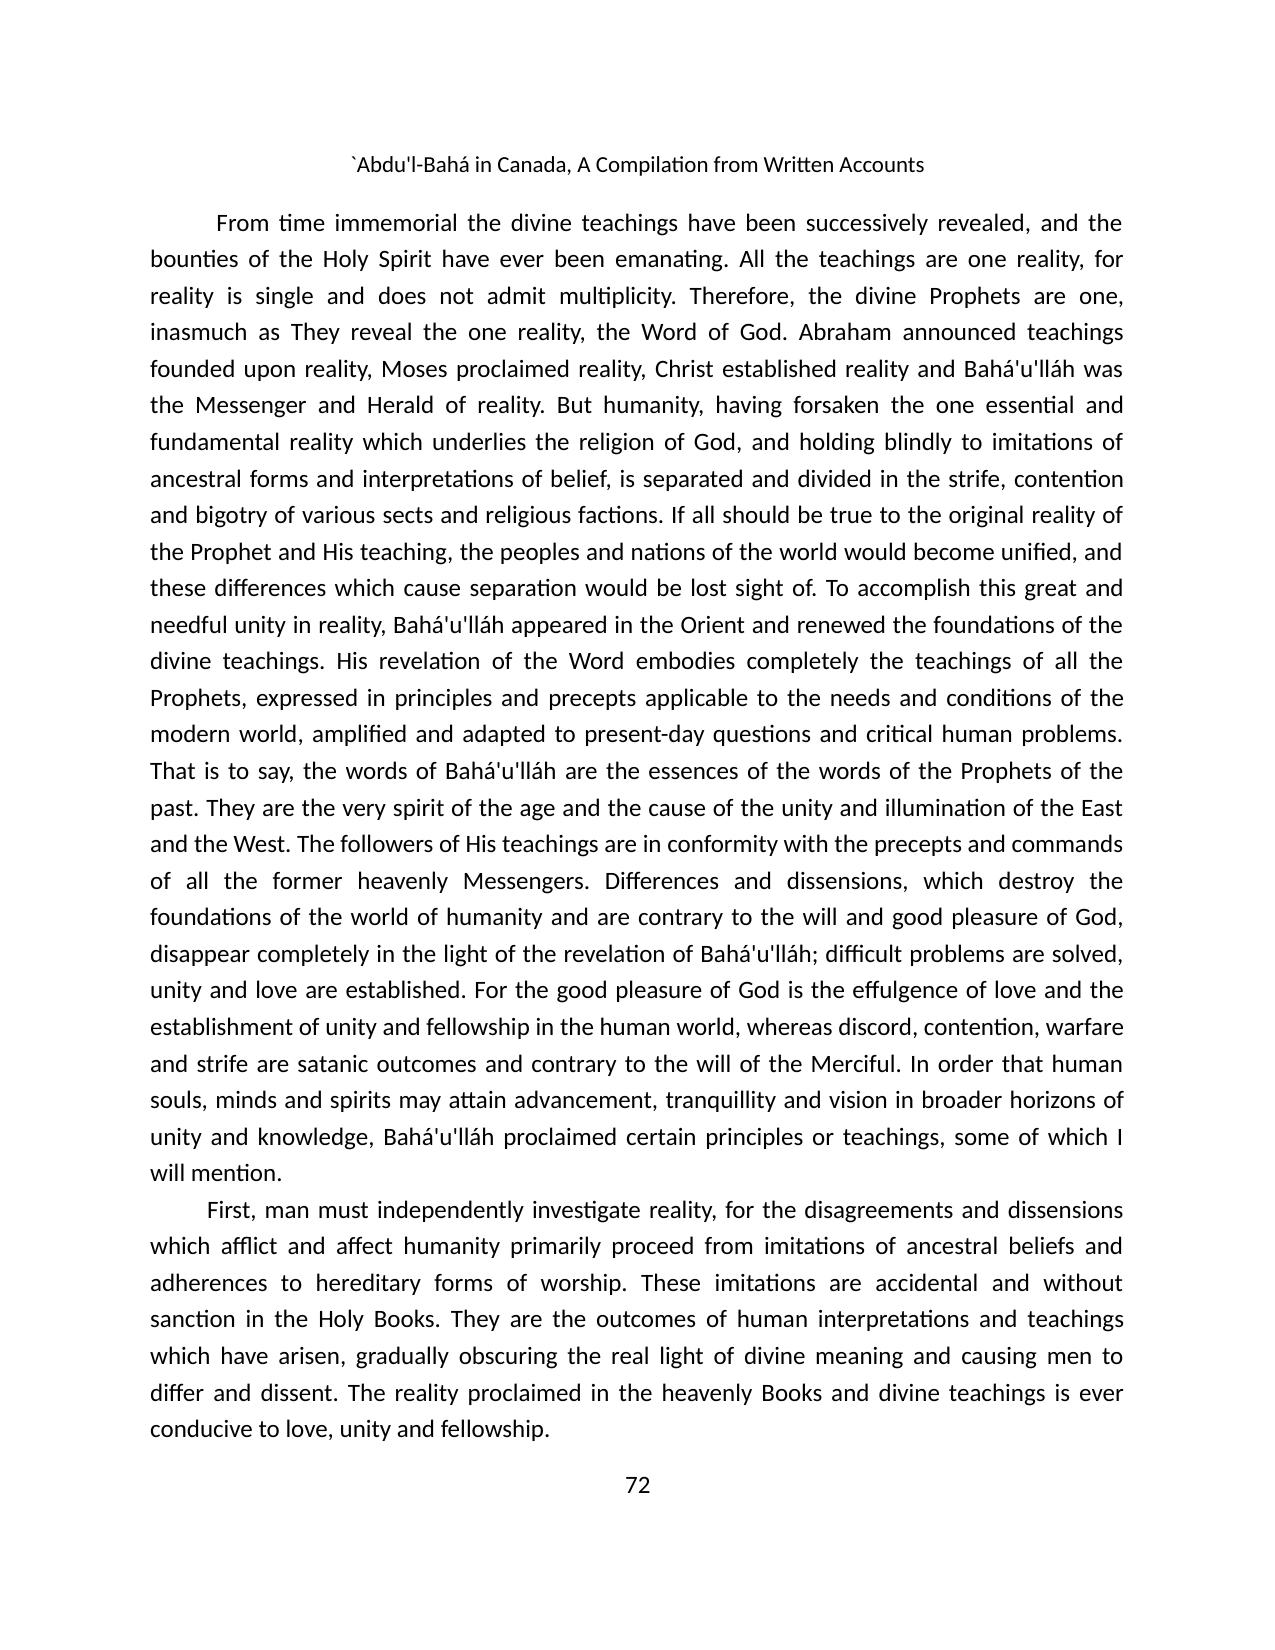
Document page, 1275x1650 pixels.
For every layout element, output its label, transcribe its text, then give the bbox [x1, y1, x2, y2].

text From time immemorial the divine teachings have been successively revealed, and the bounties of the Holy Spirit have ever been emanating. All the teachings are one reality, for reality is single and does not admit multiplicity. Therefore, the divine Prophets are one, inasmuch as They reveal the one reality, the Word of God. Abraham announced teachings founded upon reality, Moses proclaimed reality, Christ established reality and Bahá'u'lláh was the Messenger and Herald of reality. But humanity, having forsaken the one essential and fundamental reality which underlies the religion of God, and holding blindly to imitations of ancestral forms and interpretations of belief, is separated and divided in the strife, contention and bigotry of various sects and religious factions. If all should be true to the original reality of the Prophet and His teaching, the peoples and nations of the world would become unified, and these differences which cause separation would be lost sight of. To accomplish this great and needful unity in reality, Bahá'u'lláh appeared in the Orient and renewed the foundations of the divine teachings. His revelation of the Word embodies completely the teachings of all the Prophets, expressed in principles and precepts applicable to the needs and conditions of the modern world, amplified and adapted to present-day questions and critical human problems. That is to say, the words of Bahá'u'lláh are the essences of the words of the Prophets of the past. They are the very spirit of the age and the cause of the unity and illumination of the East and the West. The followers of His teachings are in conformity with the precepts and commands of all the former heavenly Messengers. Differences and dissensions, which destroy the foundations of the world of humanity and are contrary to the will and good pleasure of God, disappear completely in the light of the revelation of Bahá'u'lláh; difficult problems are solved, unity and love are established. For the good pleasure of God is the effulgence of love and the establishment of unity and fellowship in the human world, whereas discord, contention, warfare and strife are satanic outcomes and contrary to the will of the Merciful. In order that human souls, minds and spirits may attain advancement, tranquillity and vision in broader horizons of unity and knowledge, Bahá'u'lláh proclaimed certain principles or teachings, some of which I will mention. [150, 207, 1125, 1188]
text First, man must independently investigate reality, for the disagreements and dissensions which afflict and affect humanity primarily proceed from imitations of ancestral beliefs and adherences to hereditary forms of worship. These imitations are accidental and without sanction in the Holy Books. They are the outcomes of human interpretations and teachings which have arisen, gradually obscuring the real light of divine meaning and causing men to differ and dissent. The reality proclaimed in the heavenly Books and divine teachings is ever conducive to love, unity and fellowship. [150, 1194, 1125, 1444]
